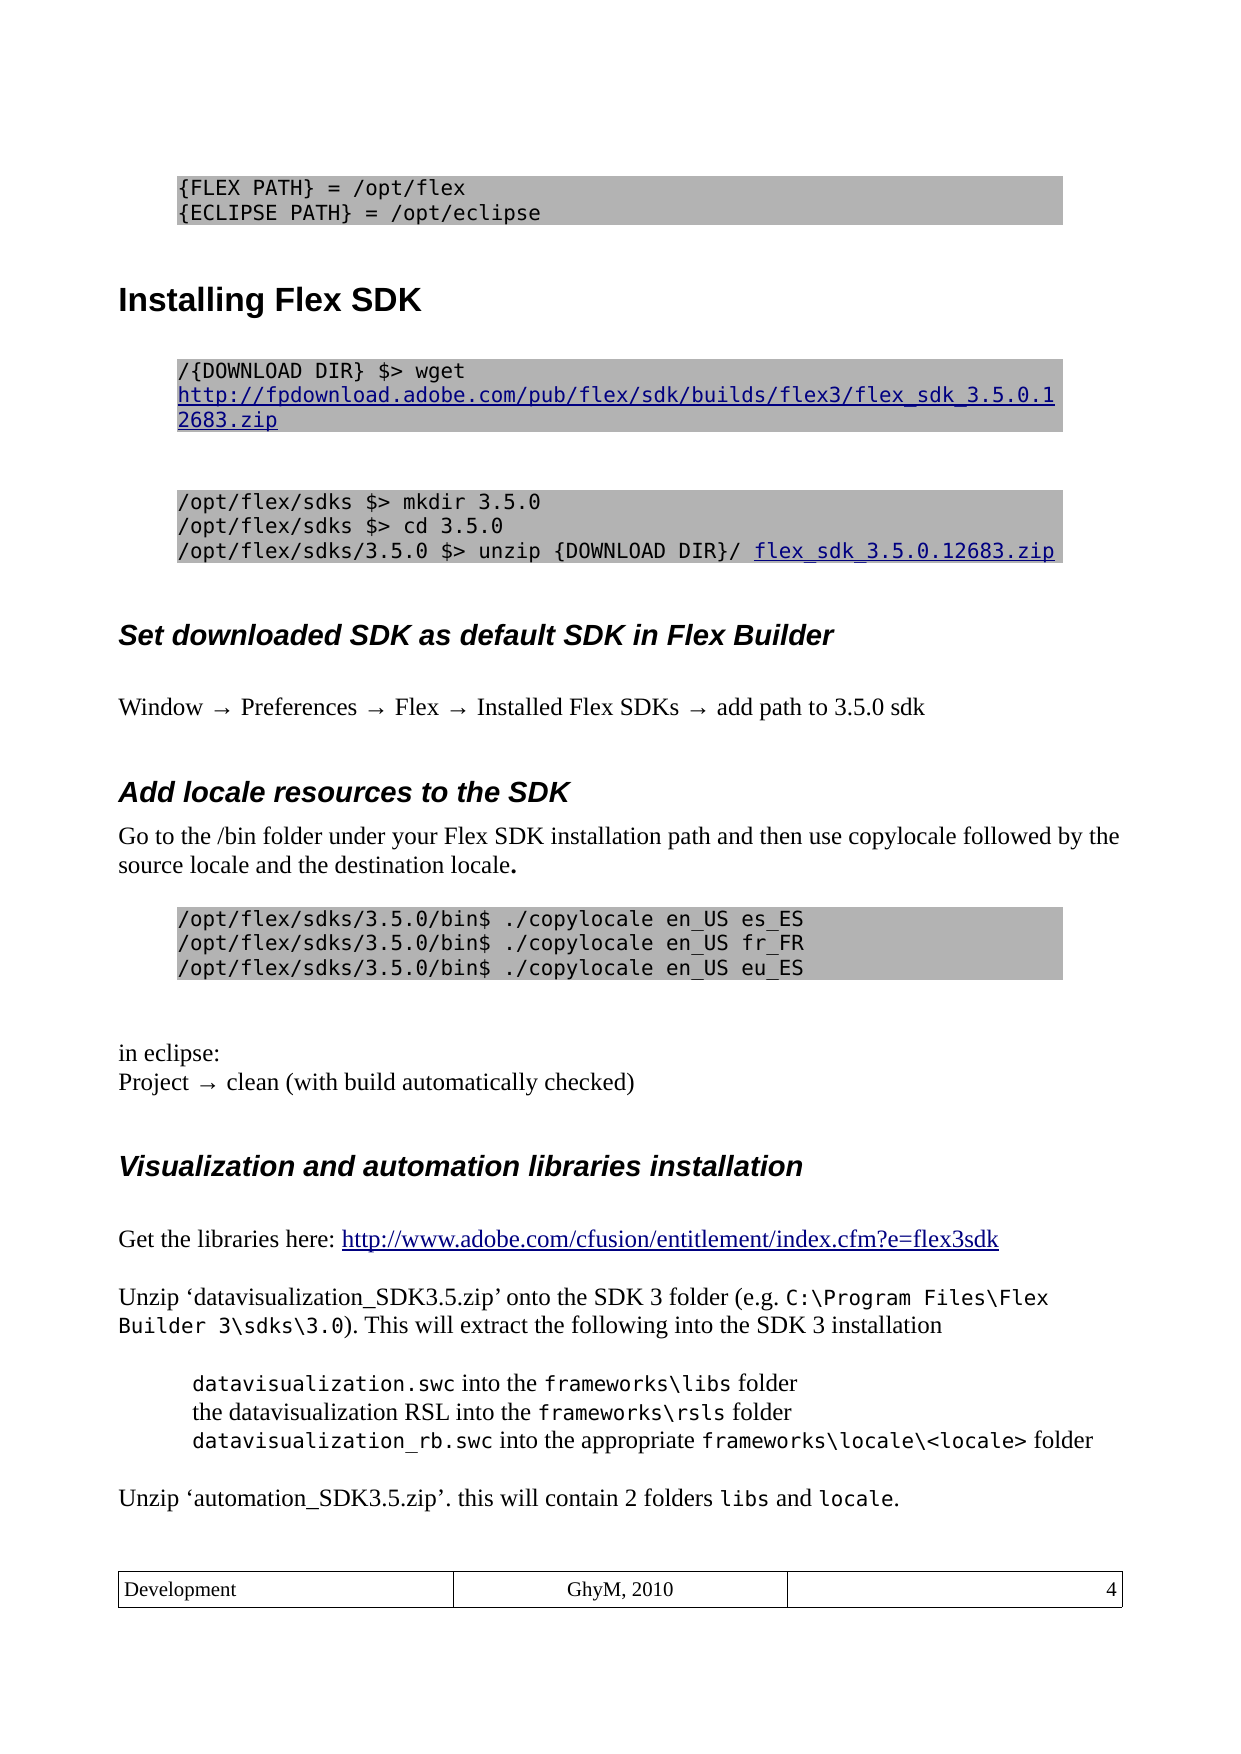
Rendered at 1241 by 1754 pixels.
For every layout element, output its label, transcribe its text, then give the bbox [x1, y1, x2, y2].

text in eclipse: Project → clean (with build automatically checked) [118, 1038, 1122, 1096]
text /opt/flex/sdks/3.5.0/bin$ ./copylocale en_US es_ES /opt/flex/sdks/3.5.0/bin$ ./copylocale en_US fr_FR /opt/flex/sdks/3.5.0/bin$ ./copylocale en_US eu_ES [177, 907, 1063, 980]
text Get the libraries here: http://www.adobe.com/cfusion/entitlement/index.cfm?e=flex3sdk Unzip ‘datavisualization_SDK3.5.zip’ onto the SDK 3 folder (e.g. C:\Program Files\Flex Builder 3\sdks\3.0). This will extract the following into the SDK 3 installation datavisualization.swc into the frameworks\libs folder the datavisualization RSL into the frameworks\rsls folder datavisualization_rb.swc into the appropriate frameworks\locale\<locale> folder Unzip ‘automation_SDK3.5.zip’. this will contain 2 folders libs and locale. [118, 1224, 1122, 1541]
text Go to the /bin folder under your Flex SDK installation path and then use copylocale followed by the source locale and the destination locale. [118, 821, 1122, 878]
subtitle Visualization and automation libraries installation [118, 1149, 1122, 1183]
subtitle Add locale resources to the SDK [118, 775, 1122, 808]
subtitle Installing Flex SDK [118, 279, 1122, 318]
text {FLEX PATH} = /opt/flex {ECLIPSE PATH} = /opt/eclipse [177, 176, 1063, 225]
text /{DOWNLOAD DIR} $> wget http://fpdownload.adobe.com/pub/flex/sdk/builds/flex3/flex_sdk_3.5.0.12683.zip [177, 359, 1063, 432]
text Window → Preferences → Flex → Installed Flex SDKs → add path to 3.5.0 sdk [118, 692, 1122, 721]
subtitle Set downloaded SDK as default SDK in Flex Builder [118, 618, 1122, 651]
text /opt/flex/sdks $> mkdir 3.5.0 /opt/flex/sdks $> cd 3.5.0 /opt/flex/sdks/3.5.0 $> unzip {DOWNLOAD DIR}/ flex_sdk_3.5.0.12683.zip [177, 490, 1063, 563]
